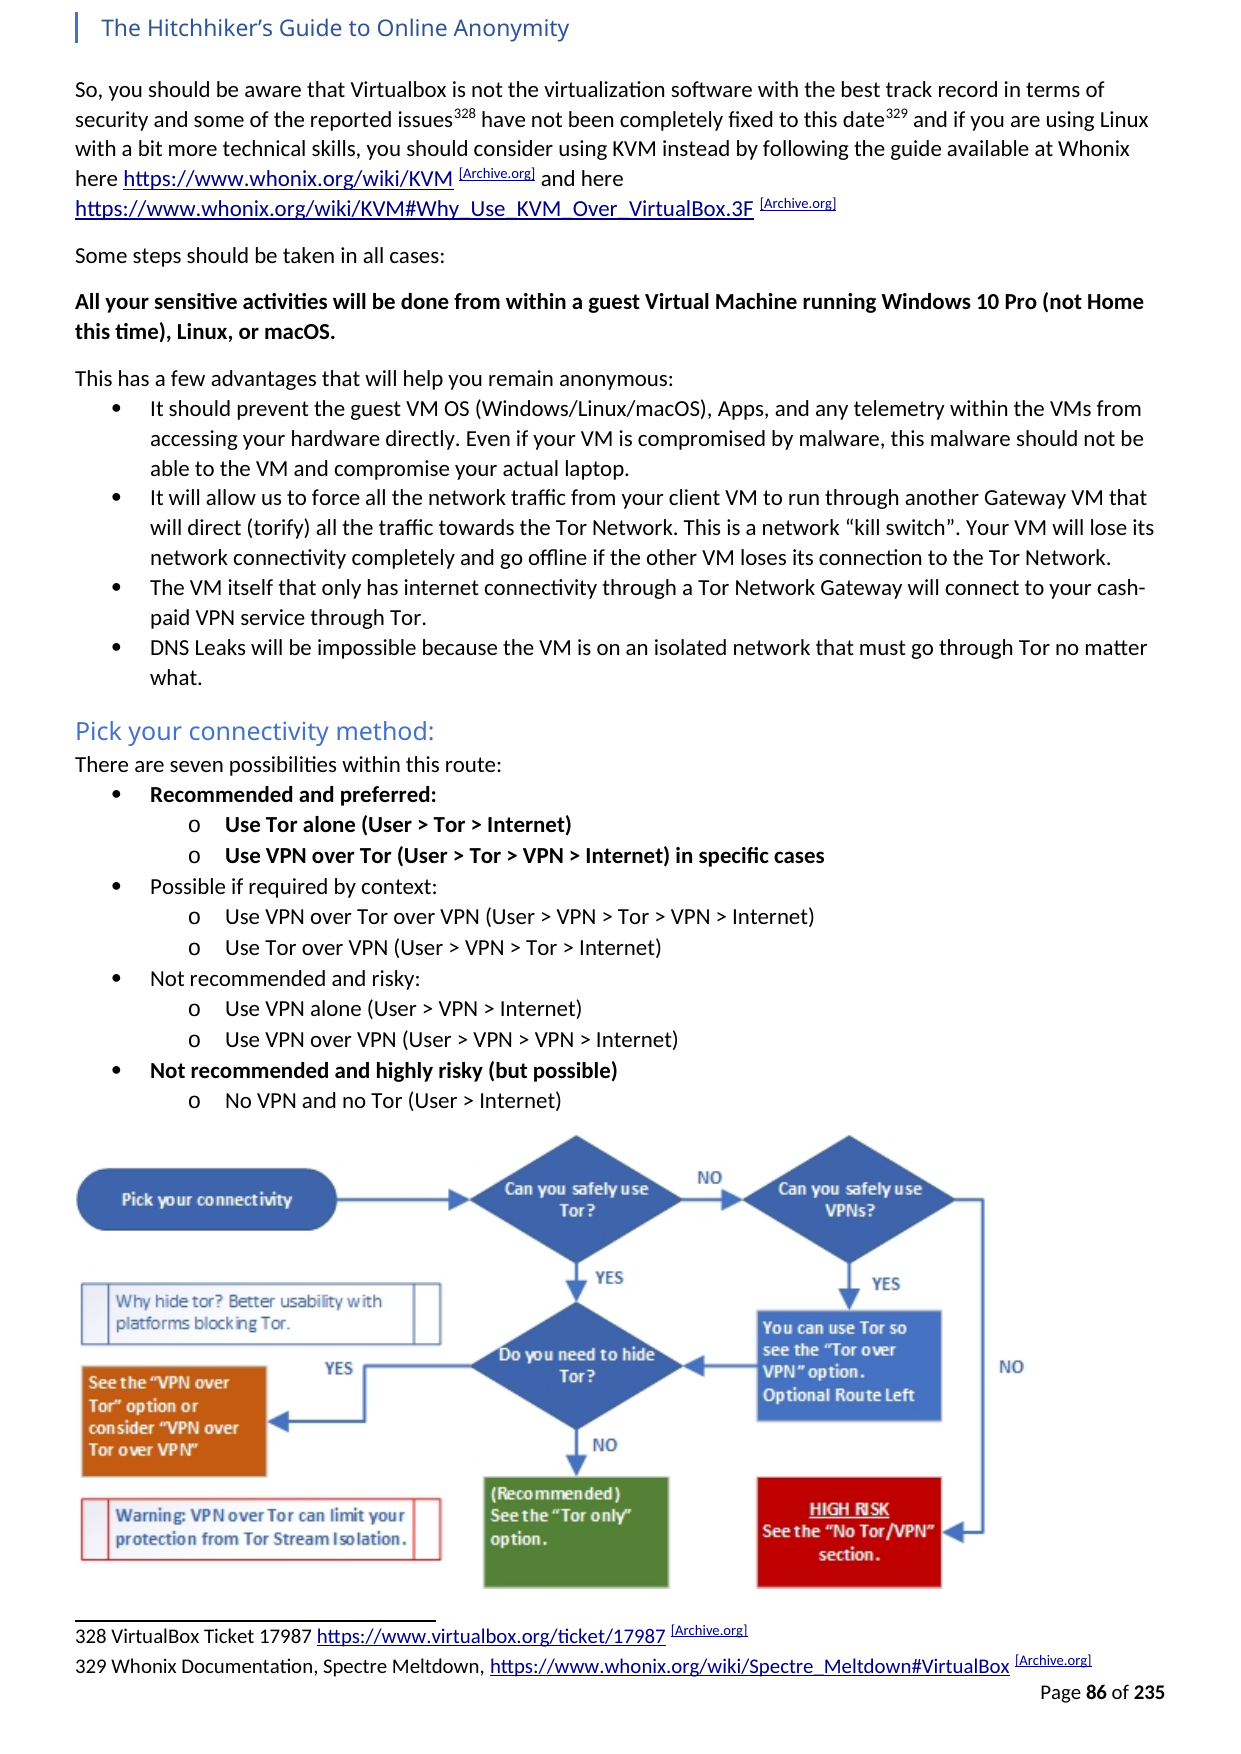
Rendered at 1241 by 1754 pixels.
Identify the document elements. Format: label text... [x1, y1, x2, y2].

text Whonix Documentation, Spectre Meltdown, https://www.whonix.org/wiki/Spectre_Meltdown#VirtualBox [Archive.org] [75, 1651, 1165, 1679]
picture [75, 1134, 1034, 1589]
list Not recommended and highly risky (but possible) [112, 1056, 1165, 1084]
text So, you should be aware that Virtualbox is not the virtualization software with the best track record in terms of security and some of the reported issues have not been completely fixed to this date and if you are using Linux with a bit more technical skills, you should consider using KVM instead by following the guide available at Whonix here https://www.whonix.org/wiki/KVM [Archive.org] and here https://www.whonix.org/wiki/KVM#Why_Use_KVM_Over_VirtualBox.3F [Archive.org] [75, 75, 1165, 222]
text VirtualBox Ticket 17987 https://www.virtualbox.org/ticket/17987 [Archive.org] [75, 1621, 1165, 1649]
list Use VPN over VPN (User > VPN > VPN > Internet) [187, 1025, 1165, 1054]
subtitle Pick your connectivity method: [75, 714, 1165, 748]
list It will allow us to force all the network traffic from your client VM to run through another Gateway VM that will direct (torify) all the traffic towards the Tor Network. This is a network “kill switch”. Your VM will lose its network connectivity completely and go offline if the other VM loses its connection to the Tor Network. [112, 483, 1165, 571]
text There are seven possibilities within this route: [75, 750, 1165, 778]
text This has a few advantages that will help you remain anonymous: [75, 364, 1165, 392]
list Recommended and preferred: [112, 780, 1165, 808]
list The VM itself that only has internet connectivity through a Tor Network Gateway will connect to your cash-paid VPN service through Tor. [112, 573, 1165, 631]
list Use VPN alone (User > VPN > Internet) [187, 994, 1165, 1023]
list No VPN and no Tor (User > Internet) [187, 1086, 1165, 1116]
list Use Tor over VPN (User > VPN > Tor > Internet) [187, 933, 1165, 962]
list Possible if required by context: [112, 872, 1165, 900]
text All your sensitive activities will be done from within a guest Virtual Machine running Windows 10 Pro (not Home this time), Linux, or macOS. [75, 287, 1165, 345]
list Not recommended and risky: [112, 964, 1165, 992]
list Use VPN over Tor (User > Tor > VPN > Internet) in specific cases [187, 841, 1165, 870]
list It should prevent the guest VM OS (Windows/Linux/macOS), Apps, and any telemetry within the VMs from accessing your hardware directly. Even if your VM is compromised by malware, this malware should not be able to the VM and compromise your actual laptop. [112, 394, 1165, 482]
list Use VPN over Tor over VPN (User > VPN > Tor > VPN > Internet) [187, 902, 1165, 931]
list Use Tor alone (User > Tor > Internet) [187, 810, 1165, 839]
list DNS Leaks will be impossible because the VM is on an isolated network that must go through Tor no matter what. [112, 633, 1165, 691]
text Some steps should be taken in all cases: [75, 241, 1165, 269]
